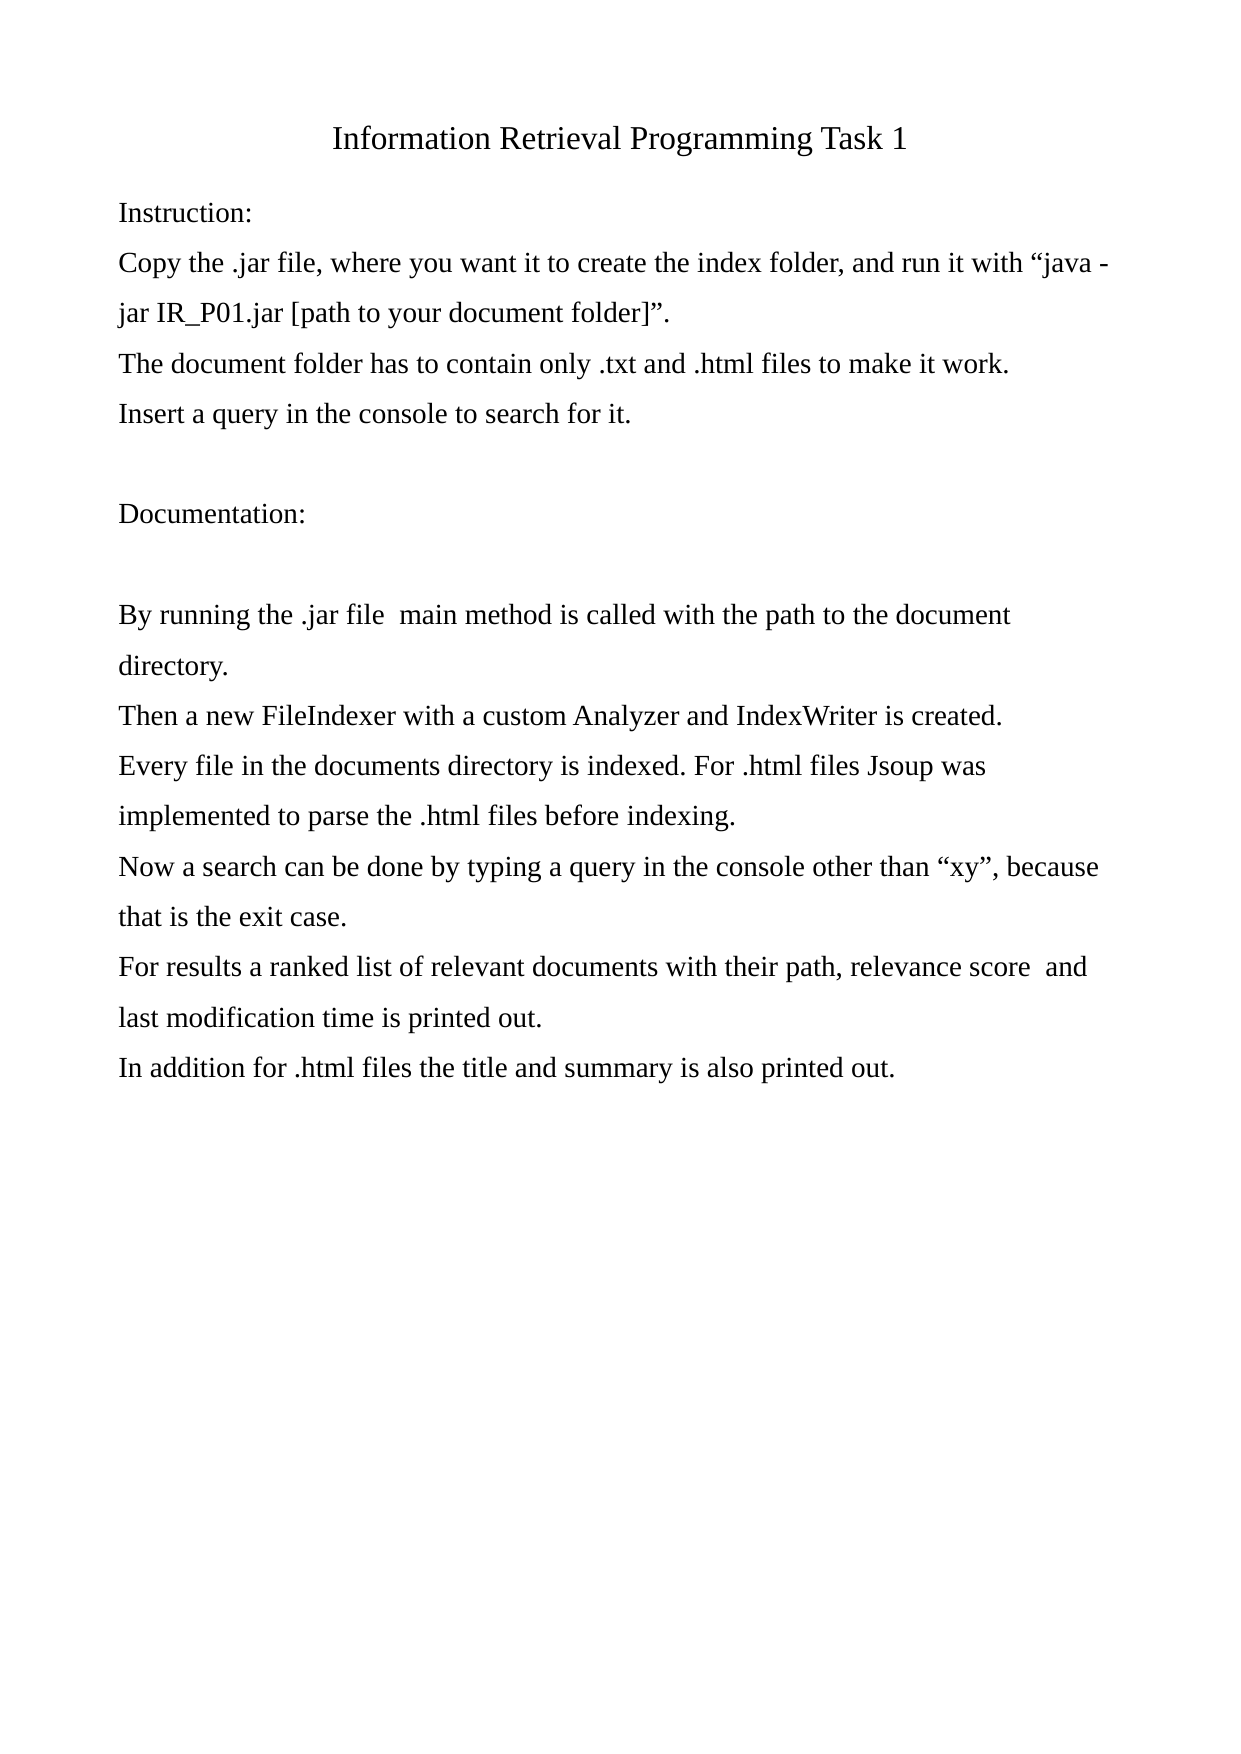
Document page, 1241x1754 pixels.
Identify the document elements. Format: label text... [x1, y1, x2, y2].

text Copy the .jar file, where you want it to create the index folder, and run it with “java -jar IR_P01.jar [path to your document folder]”. [118, 245, 1122, 329]
text Instruction: [118, 195, 1122, 228]
text In addition for .html files the title and summary is also printed out. [118, 1050, 1122, 1084]
text Information Retrieval Programming Task 1 [118, 118, 1122, 156]
text Then a new FileIndexer with a custom Analyzer and IndexWriter is created. [118, 698, 1122, 731]
text By running the .jar file main method is called with the path to the document directory. [118, 597, 1122, 681]
text Insert a query in the console to search for it. [118, 396, 1122, 429]
text The document folder has to contain only .txt and .html files to make it work. [118, 346, 1122, 379]
text Now a search can be done by typing a query in the console other than “xy”, because that is the exit case. [118, 849, 1122, 933]
text ­Every file in the documents directory is indexed. For .html files Jsoup was implemented to parse the .html files before indexing. [118, 748, 1122, 832]
text For results a ranked list of relevant documents with their path, relevance score and last modification time is printed out. [118, 949, 1122, 1033]
text Documentation: [118, 497, 1122, 530]
